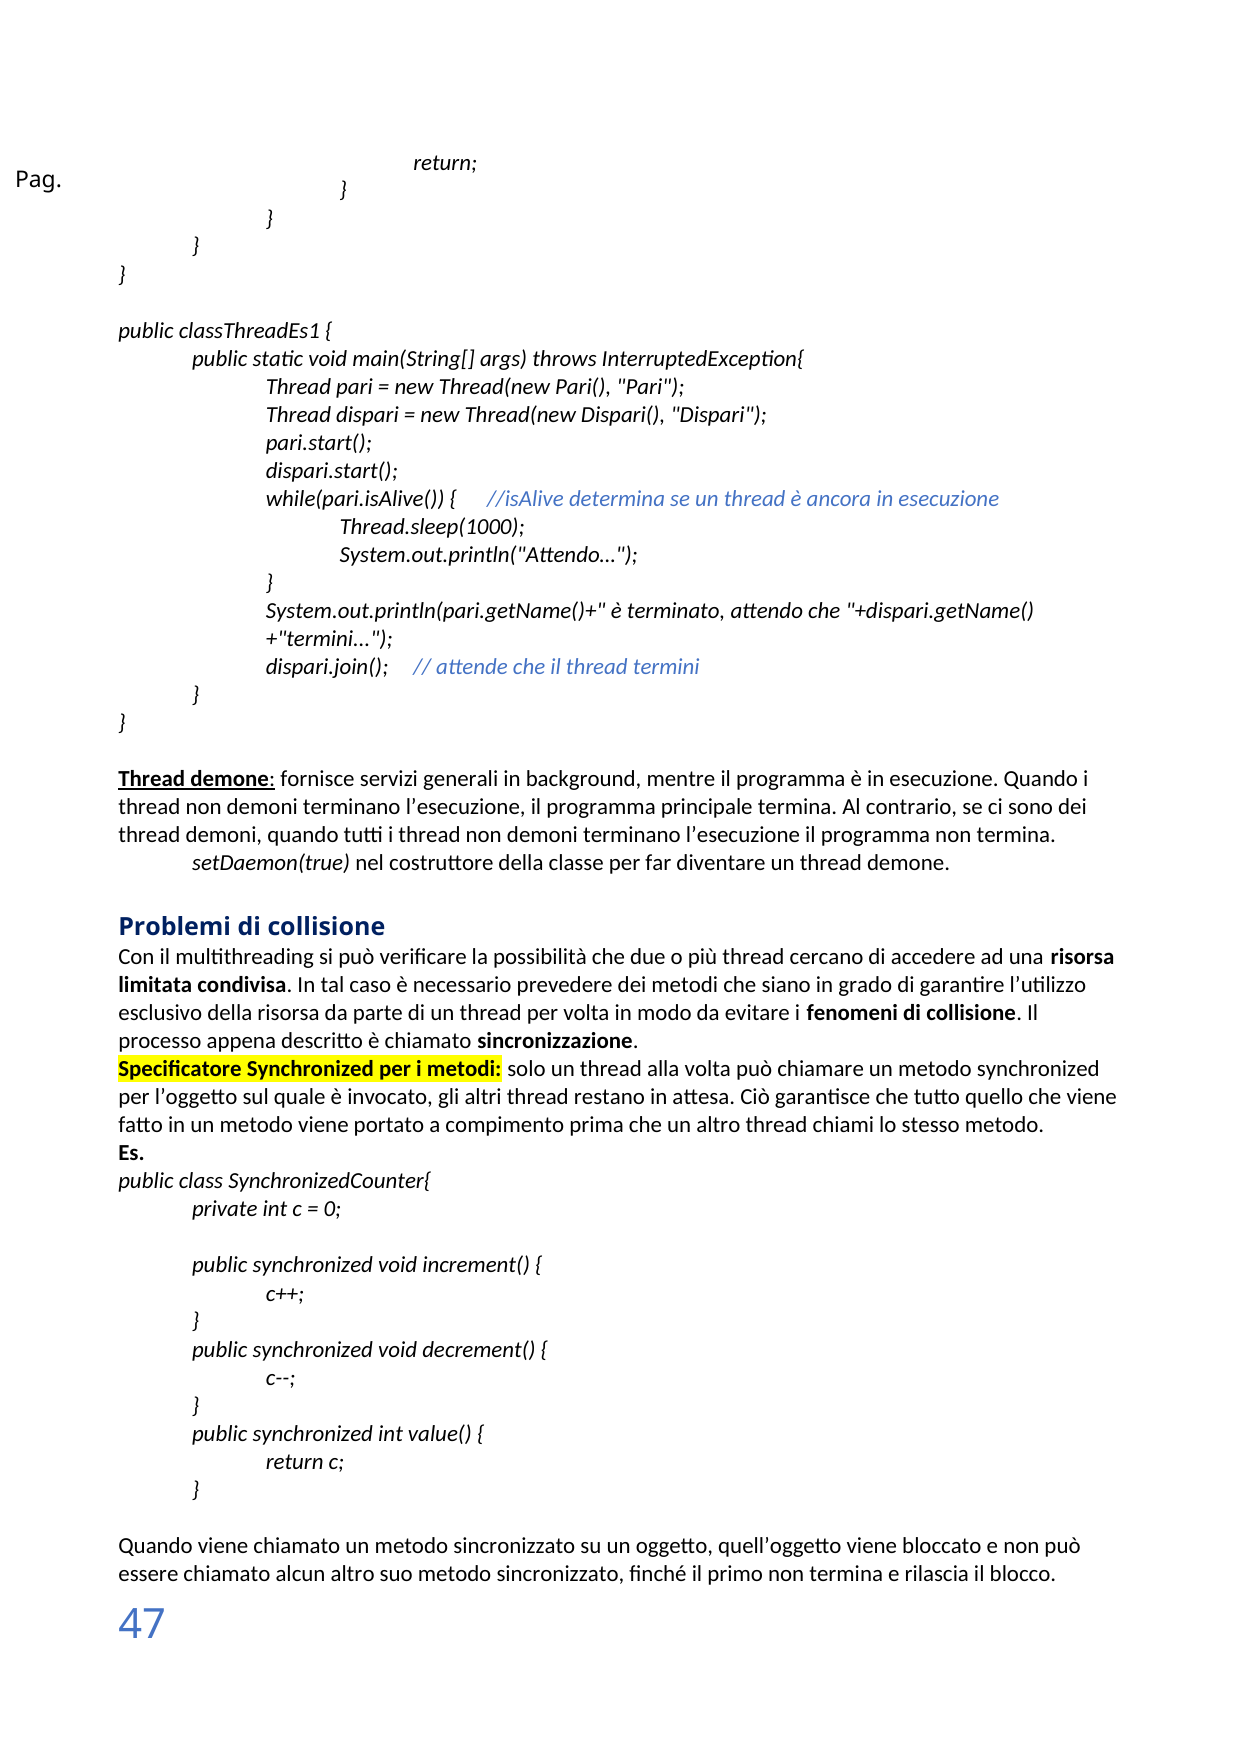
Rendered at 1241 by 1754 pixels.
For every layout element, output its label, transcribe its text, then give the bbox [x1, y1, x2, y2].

text public synchronized int value() { [118, 1419, 1122, 1447]
text } [118, 1307, 1122, 1335]
text public synchronized void decrement() { [118, 1335, 1122, 1363]
text } [192, 568, 1122, 596]
text } [266, 176, 1122, 204]
text dispari.start(); [192, 456, 1122, 484]
text } [118, 232, 1122, 260]
text public class SynchronizedCounter{ [118, 1167, 1122, 1194]
text Specificatore Synchronized per i metodi: solo un thread alla volta può chiamare un metodo synchronized per l’oggetto sul quale è invocato, gli altri thread restano in attesa. Ciò garantisce che tutto quello che viene fatto in un metodo viene portato a compimento prima che un altro thread chiami lo stesso metodo. [118, 1054, 1122, 1138]
text } [118, 708, 1122, 736]
text Thread pari = new Thread(new Pari(), "Pari"); [192, 372, 1122, 400]
text } [118, 1391, 1122, 1419]
text public synchronized void increment() { [118, 1251, 1122, 1279]
text public static void main(String[] args) throws InterruptedException{ [118, 344, 1122, 372]
text c--; [192, 1363, 1122, 1391]
text return; [339, 148, 1122, 176]
text pari.start(); [192, 428, 1122, 456]
text setDaemon(true) nel costruttore della classe per far diventare un thread demone. [118, 848, 1122, 876]
text System.out.println(pari.getName()+" è terminato, attendo che "+dispari.getName()+"termini..."); [266, 596, 1122, 652]
text Thread dispari = new Thread(new Dispari(), "Dispari"); [192, 400, 1122, 428]
text while(pari.isAlive()) { //isAlive determina se un thread è ancora in esecuzione [192, 484, 1122, 512]
text private int c = 0; [118, 1194, 1122, 1223]
text Con il multithreading si può verificare la possibilità che due o più thread cercano di accedere ad una risorsa limitata condivisa. In tal caso è necessario prevedere dei metodi che siano in grado di garantire l’utilizzo esclusivo della risorsa da parte di un thread per volta in modo da evitare i fenomeni di collisione. Il processo appena descritto è chiamato sincronizzazione. [118, 942, 1122, 1054]
subtitle Problemi di collisione [118, 908, 1122, 942]
text Quando viene chiamato un metodo sincronizzato su un oggetto, quell’oggetto viene bloccato e non può essere chiamato alcun altro suo metodo sincronizzato, finché il primo non termina e rilascia il blocco. [118, 1531, 1122, 1587]
text Es. [118, 1138, 1122, 1167]
text } [118, 1475, 1122, 1503]
text dispari.join(); // attende che il thread termini [192, 652, 1122, 680]
text System.out.println("Attendo…"); [266, 540, 1122, 568]
text c++; [192, 1279, 1122, 1307]
text public classThreadEs1 { [118, 316, 1122, 344]
text Thread.sleep(1000); [266, 512, 1122, 540]
text } [192, 204, 1122, 232]
text } [118, 680, 1122, 708]
text Thread demone: fornisce servizi generali in background, mentre il programma è in esecuzione. Quando i thread non demoni terminano l’esecuzione, il programma principale termina. Al contrario, se ci sono dei thread demoni, quando tutti i thread non demoni terminano l’esecuzione il programma non termina. [118, 764, 1122, 848]
text } [118, 260, 1122, 288]
text return c; [192, 1447, 1122, 1475]
